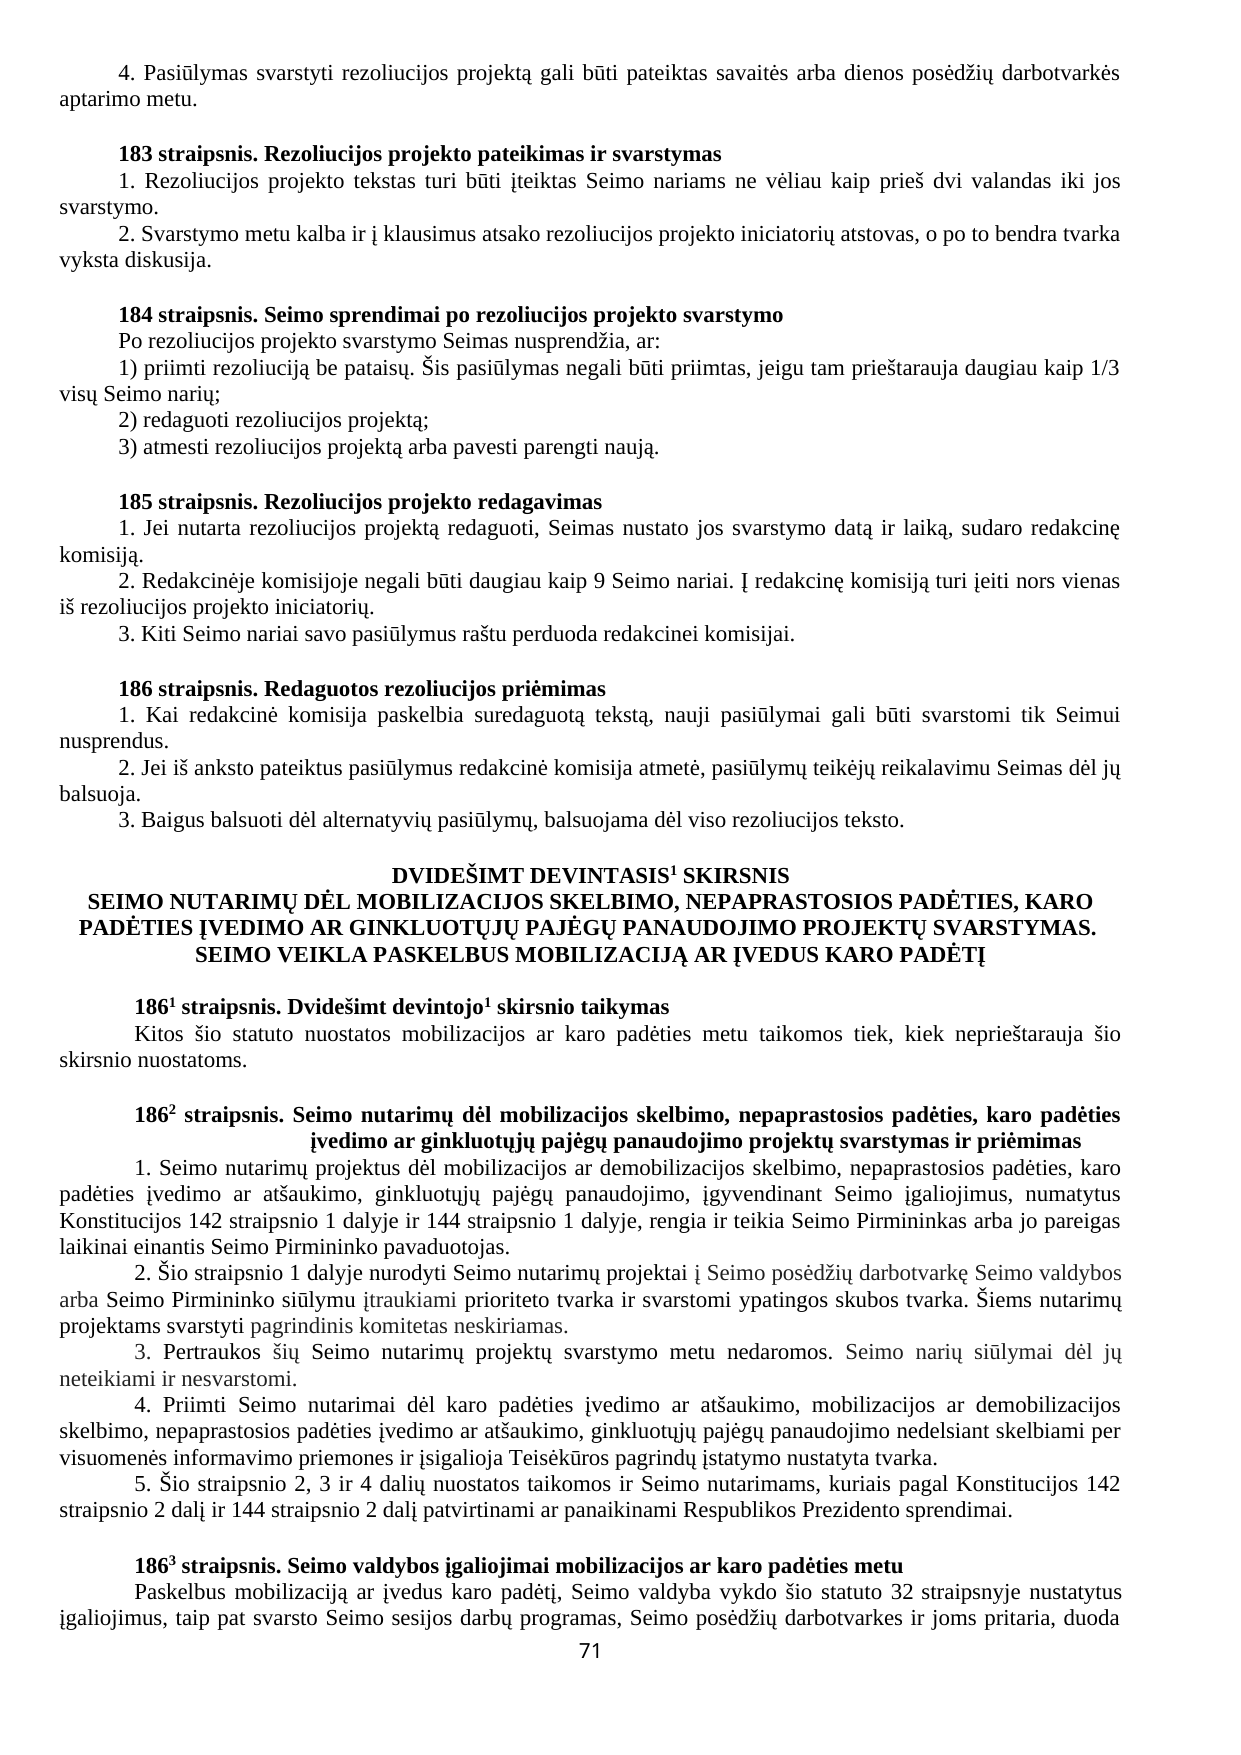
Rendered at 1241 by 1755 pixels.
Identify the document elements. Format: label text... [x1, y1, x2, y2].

text 2. Redakcinėje komisijoje negali būti daugiau kaip 9 Seimo nariai. Į redakcinę komisiją turi įeiti nors vienas iš rezoliucijos projekto iniciatorių. [59, 567, 1122, 620]
text DVIDEŠIMT DEVINTASIS1 SKIRSNIS [59, 862, 1122, 888]
text 2) redaguoti rezoliucijos projektą; [59, 406, 1122, 433]
text 1. Rezoliucijos projekto tekstas turi būti įteiktas Seimo nariams ne vėliau kaip prieš dvi valandas iki jos svarstymo. [59, 167, 1122, 219]
text 1. Jei nutarta rezoliucijos projektą redaguoti, Seimas nustato jos svarstymo datą ir laiką, sudaro redakcinę komisiją. [59, 514, 1122, 567]
text SEIMO NUTARIMŲ dėl mobilizacijos skelbimo, nepaprastosios padėties, karo padėties įvedimo ar ginkluotųjų pajėgų panaudojimo PROJEKTŲ svarstymas. [59, 888, 1122, 941]
text 184 straipsnis. Seimo sprendimai po rezoliucijos projekto svarstymo [59, 301, 1122, 327]
text 183 straipsnis. Rezoliucijos projekto pateikimas ir svarstymas [59, 141, 1122, 167]
text seimo veikla paskelbus mobilizaciją ar įvedus karo padėtį [59, 941, 1122, 967]
text Kitos šio statuto nuostatos mobilizacijos ar karo padėties metu taikomos tiek, kiek neprieštarauja šio skirsnio nuostatoms. [59, 1020, 1122, 1072]
text 1862 straipsnis. Seimo nutarimų dėl mobilizacijos skelbimo, nepaprastosios padėties, karo padėties įvedimo ar ginkluotųjų pajėgų panaudojimo projektų svarstymas ir priėmimas [134, 1101, 1122, 1154]
text 1. Kai redakcinė komisija paskelbia suredaguotą tekstą, nauji pasiūlymai gali būti svarstomi tik Seimui nusprendus. [59, 701, 1122, 754]
text 4. Pasiūlymas svarstyti rezoliucijos projektą gali būti pateiktas savaitės arba dienos posėdžių darbotvarkės aptarimo metu. [59, 59, 1122, 112]
text 5. Šio straipsnio 2, 3 ir 4 dalių nuostatos taikomos ir Seimo nutarimams, kuriais pagal Konstitucijos 142 straipsnio 2 dalį ir 144 straipsnio 2 dalį patvirtinami ar panaikinami Respublikos Prezidento sprendimai. [59, 1470, 1122, 1523]
text Paskelbus mobilizaciją ar įvedus karo padėtį, Seimo valdyba vykdo šio statuto 32 straipsnyje nustatytus įgaliojimus, taip pat svarsto Seimo sesijos darbų programas, Seimo posėdžių darbotvarkes ir joms pritaria, duoda [59, 1578, 1122, 1631]
text 186 straipsnis. Redaguotos rezoliucijos priėmimas [59, 675, 1122, 701]
text 1. Seimo nutarimų projektus dėl mobilizacijos ar demobilizacijos skelbimo, nepaprastosios padėties, karo padėties įvedimo ar atšaukimo, ginkluotųjų pajėgų panaudojimo, įgyvendinant Seimo įgaliojimus, numatytus Konstitucijos 142 straipsnio 1 dalyje ir 144 straipsnio 1 dalyje, rengia ir teikia Seimo Pirmininkas arba jo pareigas laikinai einantis Seimo Pirmininko pavaduotojas. [59, 1154, 1122, 1259]
text 3. Pertraukos šių Seimo nutarimų projektų svarstymo metu nedaromos. Seimo narių siūlymai dėl jų neteikiami ir nesvarstomi. [59, 1338, 1122, 1391]
text 2. Šio straipsnio 1 dalyje nurodyti Seimo nutarimų projektai į Seimo posėdžių darbotvarkę Seimo valdybos arba Seimo Pirmininko siūlymu įtraukiami prioriteto tvarka ir svarstomi ypatingos skubos tvarka. Šiems nutarimų projektams svarstyti pagrindinis komitetas neskiriamas. [59, 1259, 1122, 1338]
text 1) priimti rezoliuciją be pataisų. Šis pasiūlymas negali būti priimtas, jeigu tam prieštarauja daugiau kaip 1/3 visų Seimo narių; [59, 354, 1122, 406]
text 4. Priimti Seimo nutarimai dėl karo padėties įvedimo ar atšaukimo, mobilizacijos ar demobilizacijos skelbimo, nepaprastosios padėties įvedimo ar atšaukimo, ginkluotųjų pajėgų panaudojimo nedelsiant skelbiami per visuomenės informavimo priemones ir įsigalioja Teisėkūros pagrindų įstatymo nustatyta tvarka. [59, 1391, 1122, 1470]
text 3) atmesti rezoliucijos projektą arba pavesti parengti naują. [59, 433, 1122, 459]
text 2. Jei iš anksto pateiktus pasiūlymus redakcinė komisija atmetė, pasiūlymų teikėjų reikalavimu Seimas dėl jų balsuoja. [59, 754, 1122, 807]
text 2. Svarstymo metu kalba ir į klausimus atsako rezoliucijos projekto iniciatorių atstovas, o po to bendra tvarka vyksta diskusija. [59, 219, 1122, 272]
text 1863 straipsnis. Seimo valdybos įgaliojimai mobilizacijos ar karo padėties metu [59, 1552, 1122, 1578]
text Po rezoliucijos projekto svarstymo Seimas nusprendžia, ar: [59, 327, 1122, 354]
text 3. Baigus balsuoti dėl alternatyvių pasiūlymų, balsuojama dėl viso rezoliucijos teksto. [59, 807, 1122, 833]
text 3. Kiti Seimo nariai savo pasiūlymus raštu perduoda redakcinei komisijai. [59, 620, 1122, 646]
text 185 straipsnis. Rezoliucijos projekto redagavimas [59, 488, 1122, 514]
text 1861 straipsnis. Dvidešimt devintojo1 skirsnio taikymas [59, 993, 1122, 1020]
